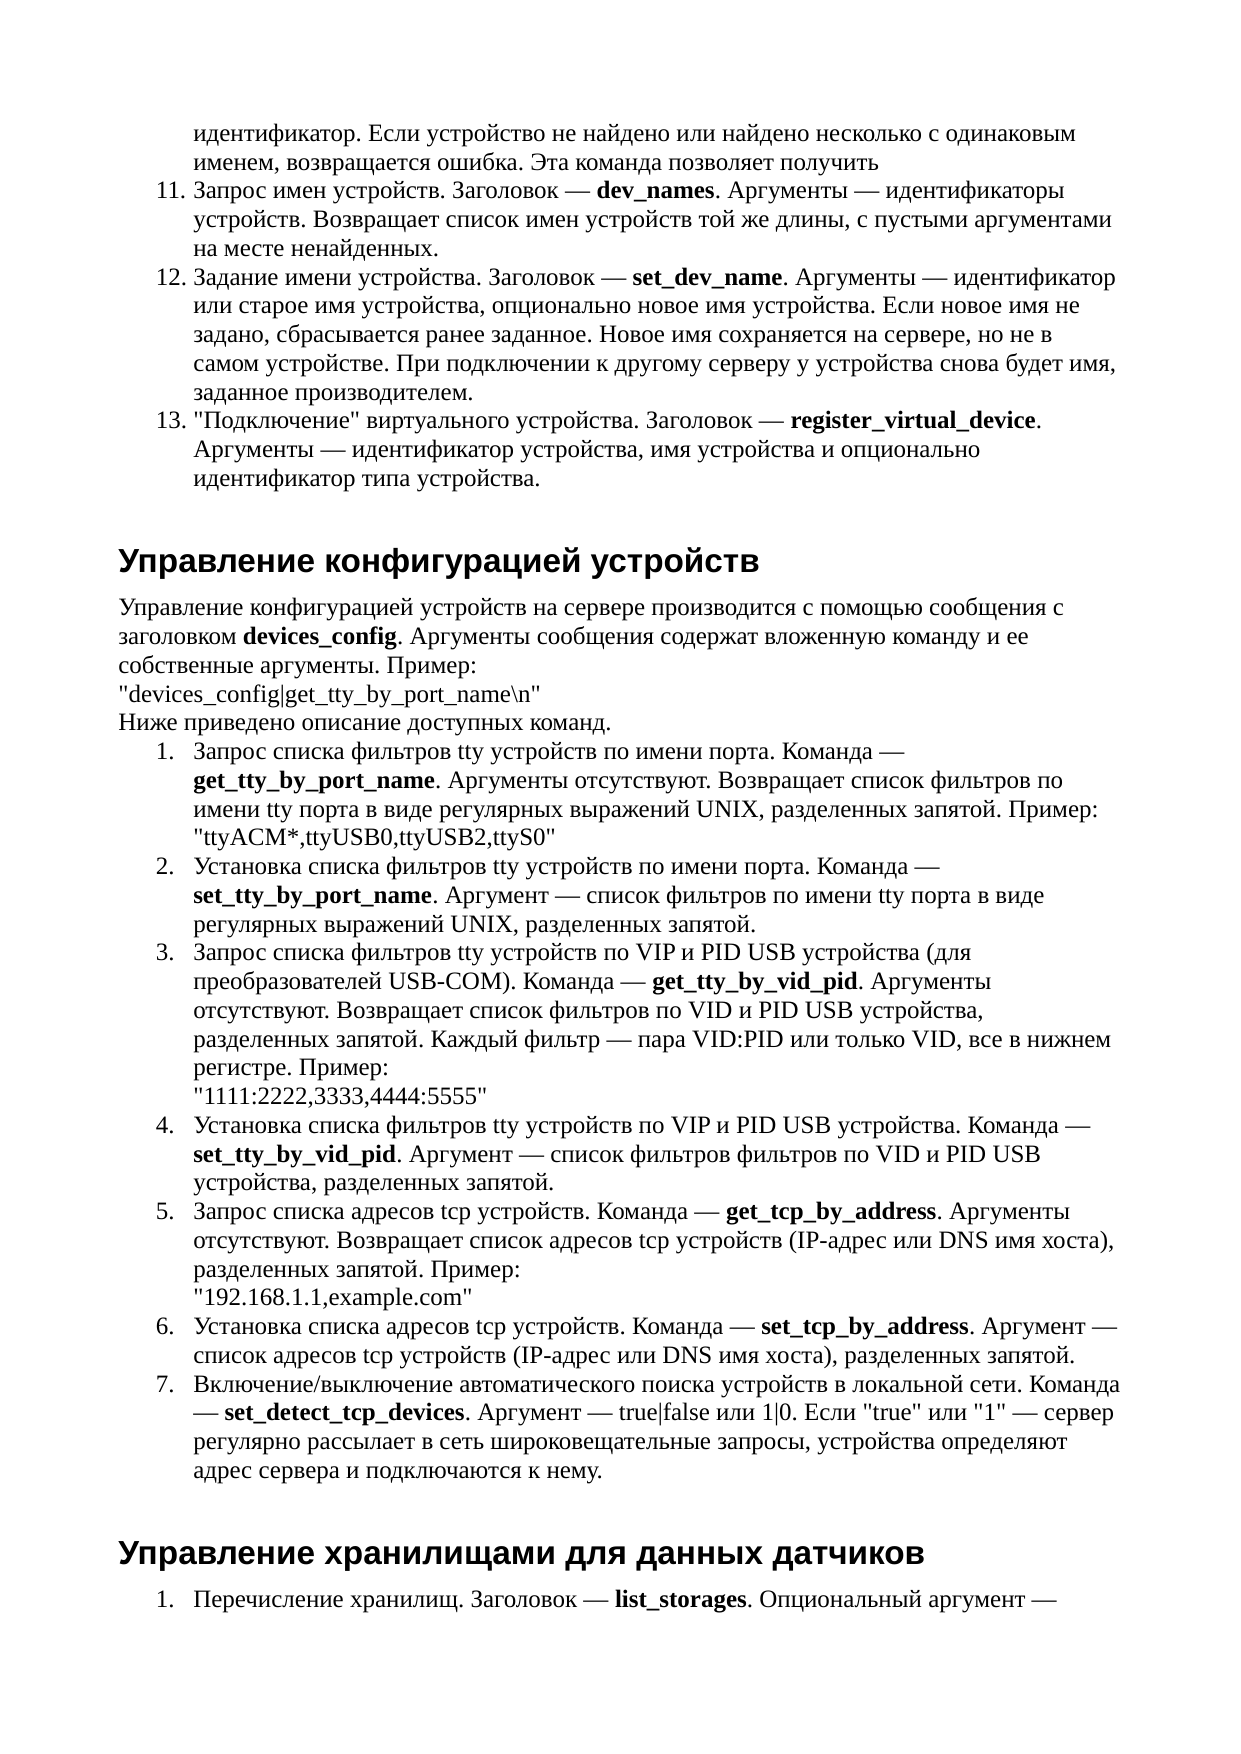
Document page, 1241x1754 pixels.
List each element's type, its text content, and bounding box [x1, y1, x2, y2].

list идентификатор. Если устройство не найдено или найдено несколько с одинаковым именем, возвращается ошибка. Эта команда позволяет получить [156, 118, 1122, 176]
text Управление конфигурацией устройств на сервере производится с помощью сообщения с заголовком devices_config. Аргументы сообщения содержат вложенную команду и ее собственные аргументы. Пример: [118, 592, 1122, 679]
list Включение/выключение автоматического поиска устройств в локальной сети. Команда — set_detect_tcp_devices. Аргумент — true|false или 1|0. Если "true" или "1" — сервер регулярно рассылает в сеть широковещательные запросы, устройства определяют адрес сервера и подключаются к нему. [156, 1369, 1122, 1484]
list Установка списка адресов tcp устройств. Команда — set_tcp_by_address. Аргумент — список адресов tcp устройств (IP-адрес или DNS имя хоста), разделенных запятой. [156, 1311, 1122, 1369]
list Запрос списка фильтров tty устройств по VIP и PID USB устройства (для преобразователей USB-COM). Команда — get_tty_by_vid_pid. Аргументы отсутствуют. Возвращает список фильтров по VID и PID USB устройства, разделенных запятой. Каждый фильтр — пара VID:PID или только VID, все в нижнем регистре. Пример: "1111:2222,3333,4444:5555" [156, 937, 1122, 1110]
list Установка списка фильтров tty устройств по VIP и PID USB устройства. Команда — set_tty_by_vid_pid. Аргумент — список фильтров фильтров по VID и PID USB устройства, разделенных запятой. [156, 1110, 1122, 1196]
text "devices_config|get_tty_by_port_name\n" [118, 679, 1122, 707]
list Запрос списка адресов tcp устройств. Команда — get_tcp_by_address. Аргументы отсутствуют. Возвращает список адресов tcp устройств (IP-адрес или DNS имя хоста), разделенных запятой. Пример: "192.168.1.1,example.com" [156, 1196, 1122, 1311]
list "Подключение" виртуального устройства. Заголовок — register_virtual_device. Аргументы — идентификатор устройства, имя устройства и опционально идентификатор типа устройства. [156, 406, 1122, 492]
list Запрос имен устройств. Заголовок — dev_names. Аргументы — идентификаторы устройств. Возвращает список имен устройств той же длины, с пустыми аргументами на месте ненайденных. [156, 176, 1122, 262]
subtitle Управление конфигурацией устройств [118, 541, 1122, 580]
text Ниже приведено описание доступных команд. [118, 707, 1122, 736]
subtitle Управление хранилищами для данных датчиков [118, 1533, 1122, 1572]
list Задание имени устройства. Заголовок — set_dev_name. Аргументы — идентификатор или старое имя устройства, опционально новое имя устройства. Если новое имя не задано, сбрасывается ранее заданное. Новое имя сохраняется на сервере, но не в самом устройстве. При подключении к другому серверу у устройства снова будет имя, заданное производителем. [156, 262, 1122, 406]
list Перечисление хранилищ. Заголовок — list_storages. Опциональный аргумент — [156, 1584, 1122, 1613]
list Запрос списка фильтров tty устройств по имени порта. Команда — get_tty_by_port_name. Аргументы отсутствуют. Возвращает список фильтров по имени tty порта в виде регулярных выражений UNIX, разделенных запятой. Пример: "ttyACM*,ttyUSB0,ttyUSB2,ttyS0" [156, 736, 1122, 851]
list Установка списка фильтров tty устройств по имени порта. Команда — set_tty_by_port_name. Аргумент — список фильтров по имени tty порта в виде регулярных выражений UNIX, разделенных запятой. [156, 851, 1122, 937]
